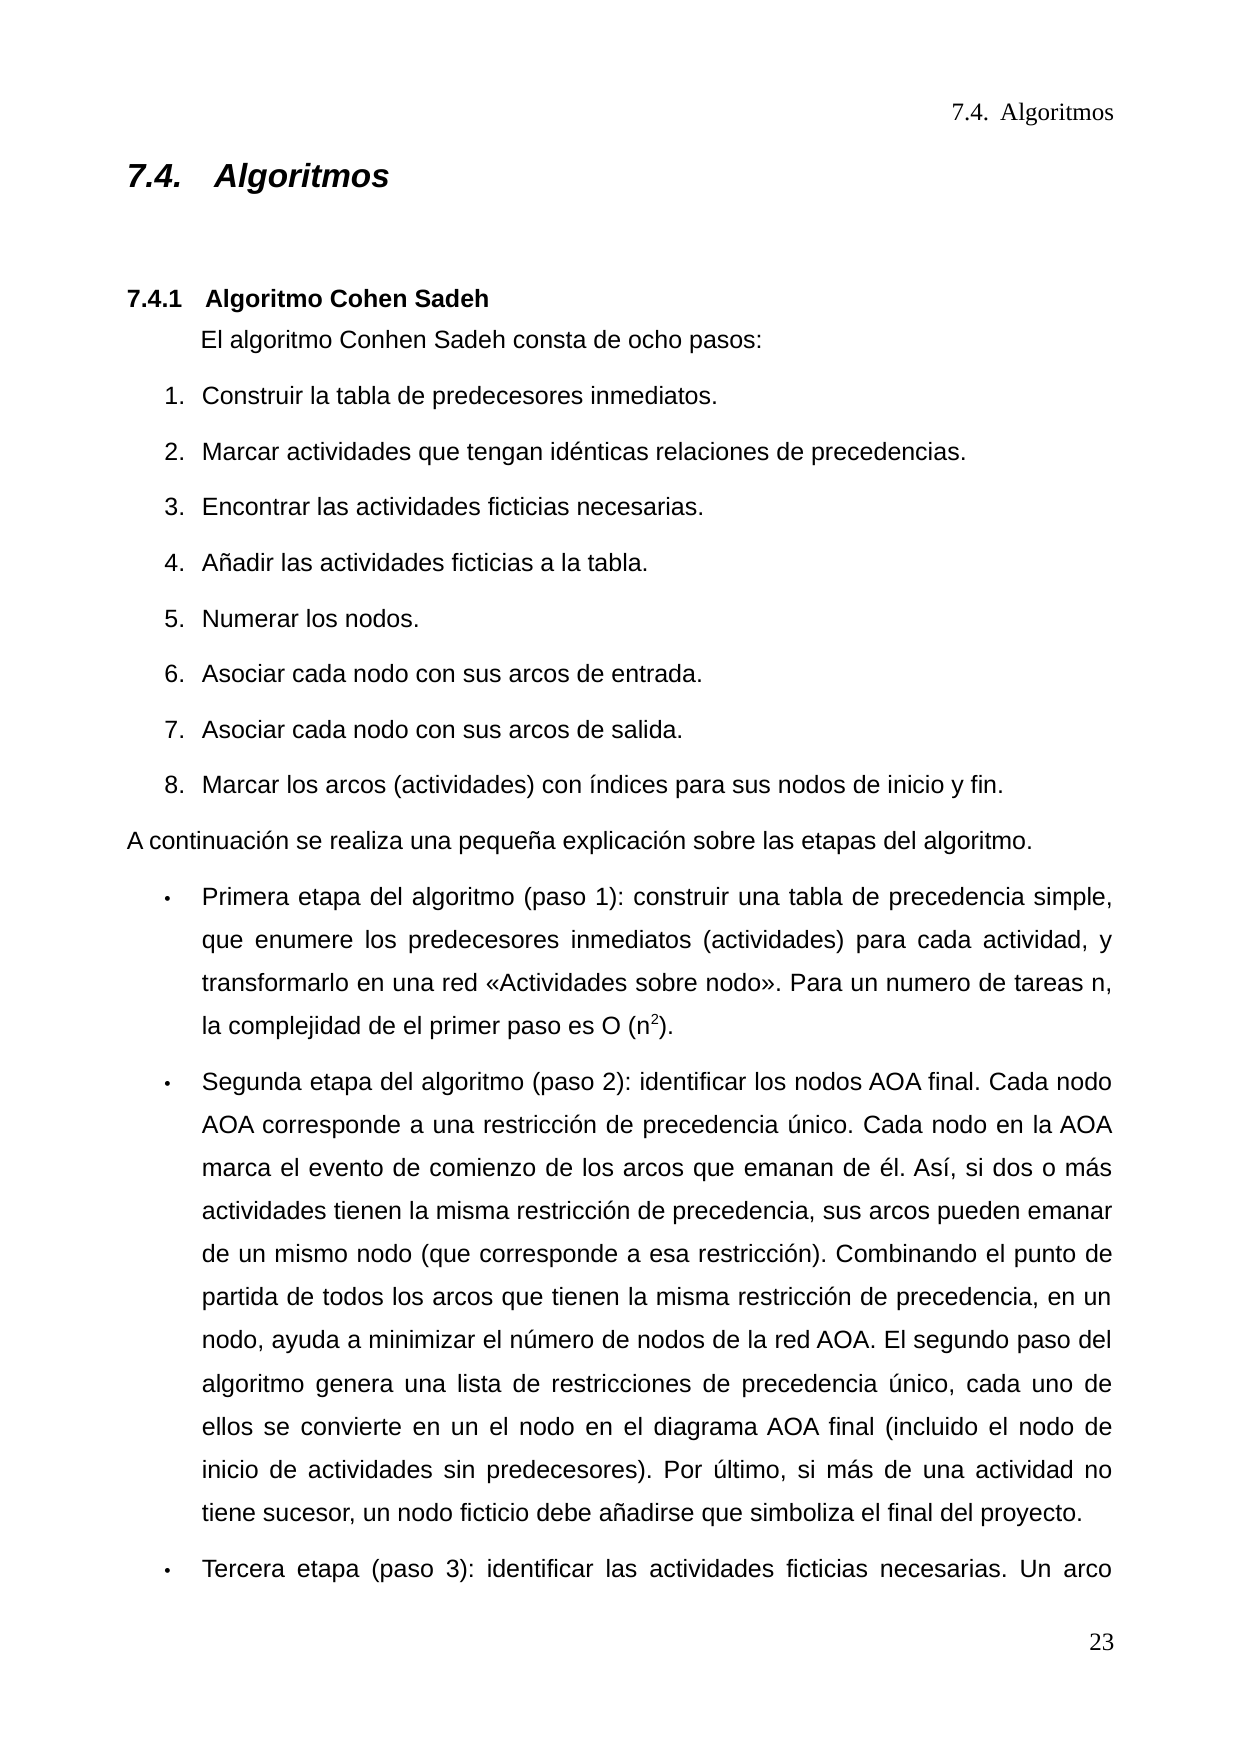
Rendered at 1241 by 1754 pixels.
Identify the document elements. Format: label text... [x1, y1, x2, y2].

list Marcar actividades que tengan idénticas relaciones de precedencias. [164, 437, 1114, 466]
list Asociar cada nodo con sus arcos de salida. [164, 715, 1114, 744]
list Primera etapa del algoritmo (paso 1): construir una tabla de precedencia simple, que enumere los predecesores inmediatos (actividades) para cada actividad, y transformarlo en una red «Actividades sobre nodo». Para un numero de tareas n, la complejidad de el primer paso es O (n2). [164, 882, 1114, 1040]
subtitle Algoritmos [127, 156, 1114, 195]
list Encontrar las actividades ficticias necesarias. [164, 492, 1114, 521]
list Numerar los nodos. [164, 604, 1114, 632]
list Añadir las actividades ficticias a la tabla. [164, 548, 1114, 577]
text El algoritmo Conhen Sadeh consta de ocho pasos: [127, 326, 1114, 354]
text A continuación se realiza una pequeña explicación sobre las etapas del algoritmo. [127, 826, 1114, 855]
list Asociar cada nodo con sus arcos de entrada. [164, 659, 1114, 688]
list Marcar los arcos (actividades) con índices para sus nodos de inicio y fin. [164, 771, 1114, 799]
list Tercera etapa (paso 3): identificar las actividades ficticias necesarias. Un arco [164, 1554, 1114, 1582]
list Construir la tabla de predecesores inmediatos. [164, 381, 1114, 410]
subtitle Algoritmo Cohen Sadeh [127, 284, 1114, 313]
list Segunda etapa del algoritmo (paso 2): identificar los nodos AOA final. Cada nodo AOA corresponde a una restricción de precedencia único. Cada nodo en la AOA marca el evento de comienzo de los arcos que emanan de él. Así, si dos o más actividades tienen la misma restricción de precedencia, sus arcos pueden emanar de un mismo nodo (que corresponde a esa restricción). Combinando el punto de partida de todos los arcos que tienen la misma restricción de precedencia, en un nodo, ayuda a minimizar el número de nodos de la red AOA. El segundo paso del algoritmo genera una lista de restricciones de precedencia único, cada uno de ellos se convierte en un el nodo en el diagrama AOA final (incluido el nodo de inicio de actividades sin predecesores). Por último, si más de una actividad no tiene sucesor, un nodo ficticio debe añadirse que simboliza el final del proyecto. [164, 1067, 1114, 1527]
